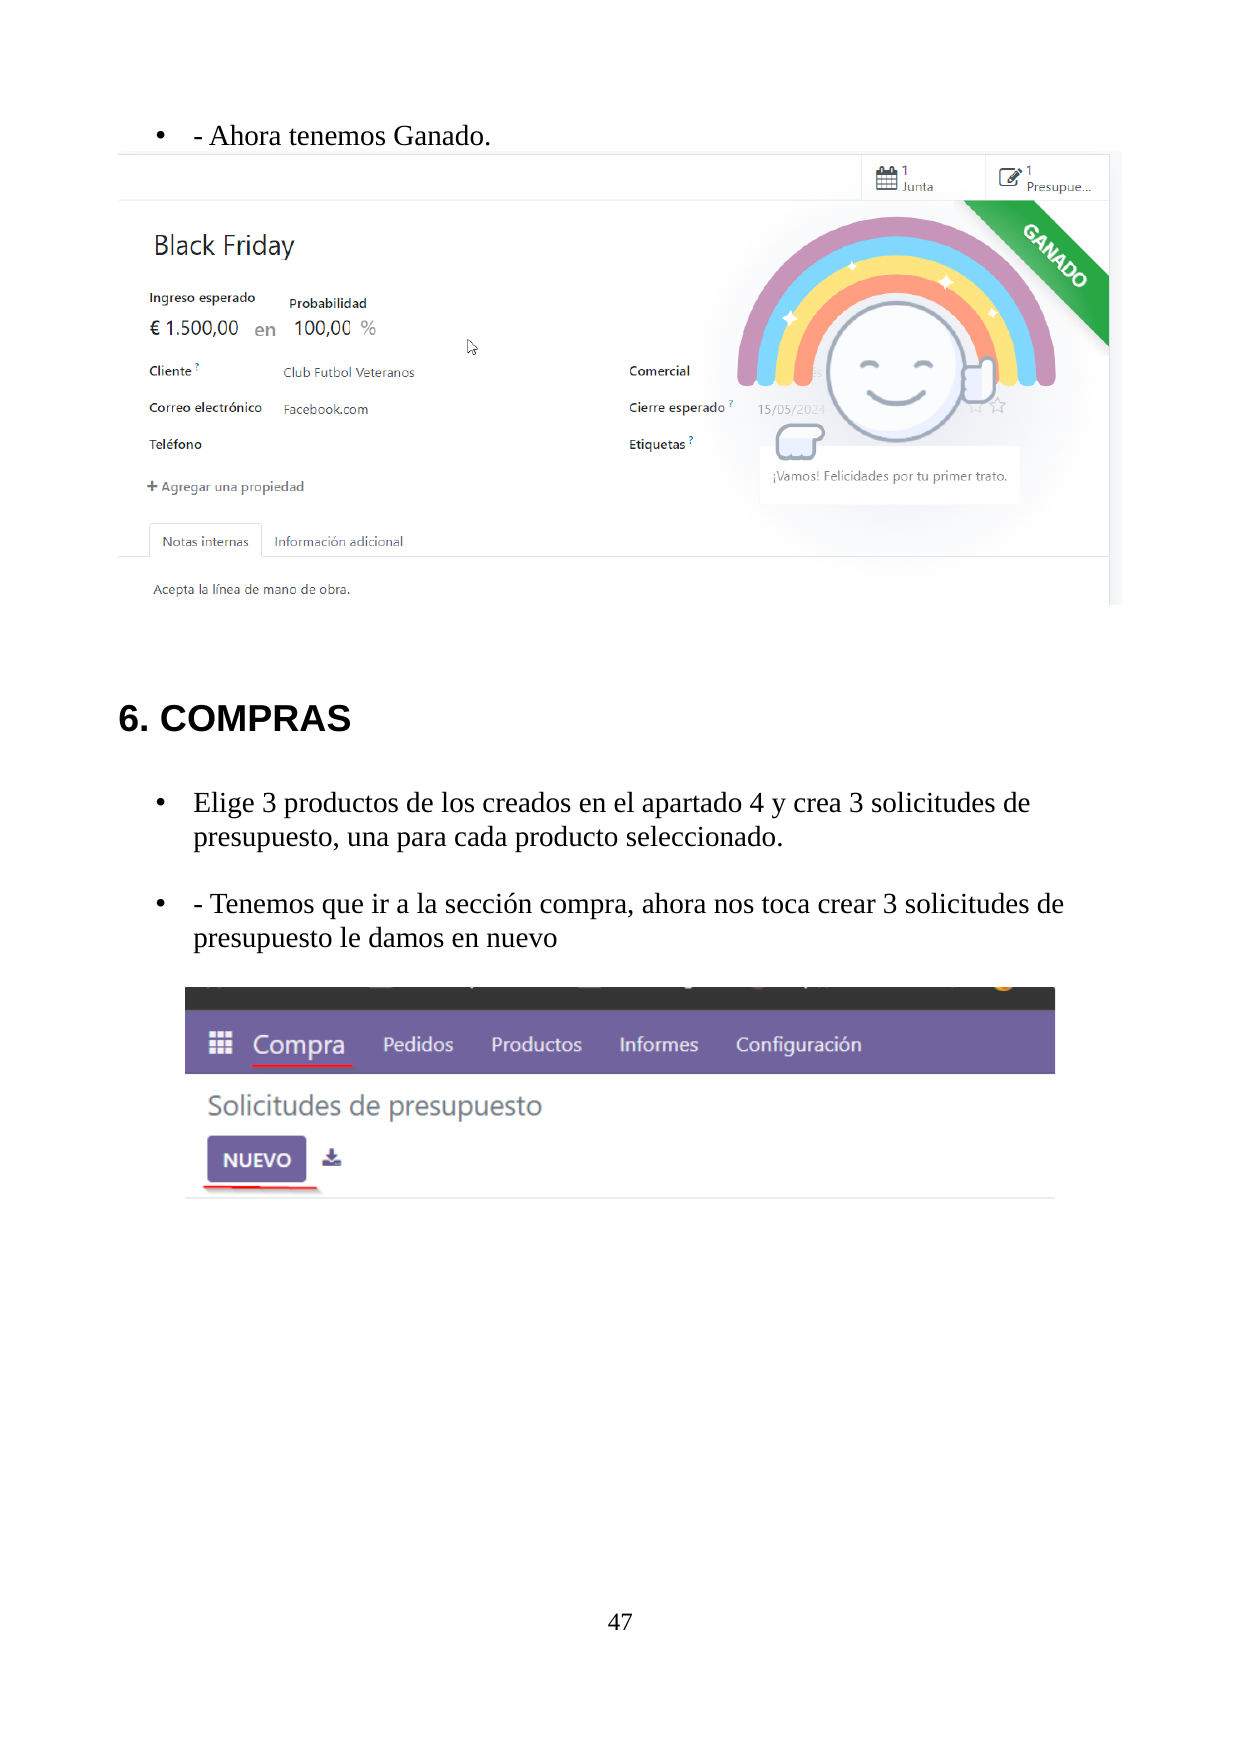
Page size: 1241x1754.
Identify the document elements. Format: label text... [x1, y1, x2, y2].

picture [185, 987, 1056, 1205]
subtitle 6. COMPRAS [118, 696, 1122, 739]
list - Ahora tenemos Ganado. [156, 118, 1122, 151]
list Elige 3 productos de los creados en el apartado 4 y crea 3 solicitudes de [156, 786, 1122, 819]
list - Tenemos que ir a la sección compra, ahora nos toca crear 3 solicitudes de presupuesto le damos en nuevo [156, 886, 1122, 953]
list presupuesto, una para cada producto seleccionado. [156, 819, 1122, 853]
picture [118, 151, 1123, 605]
